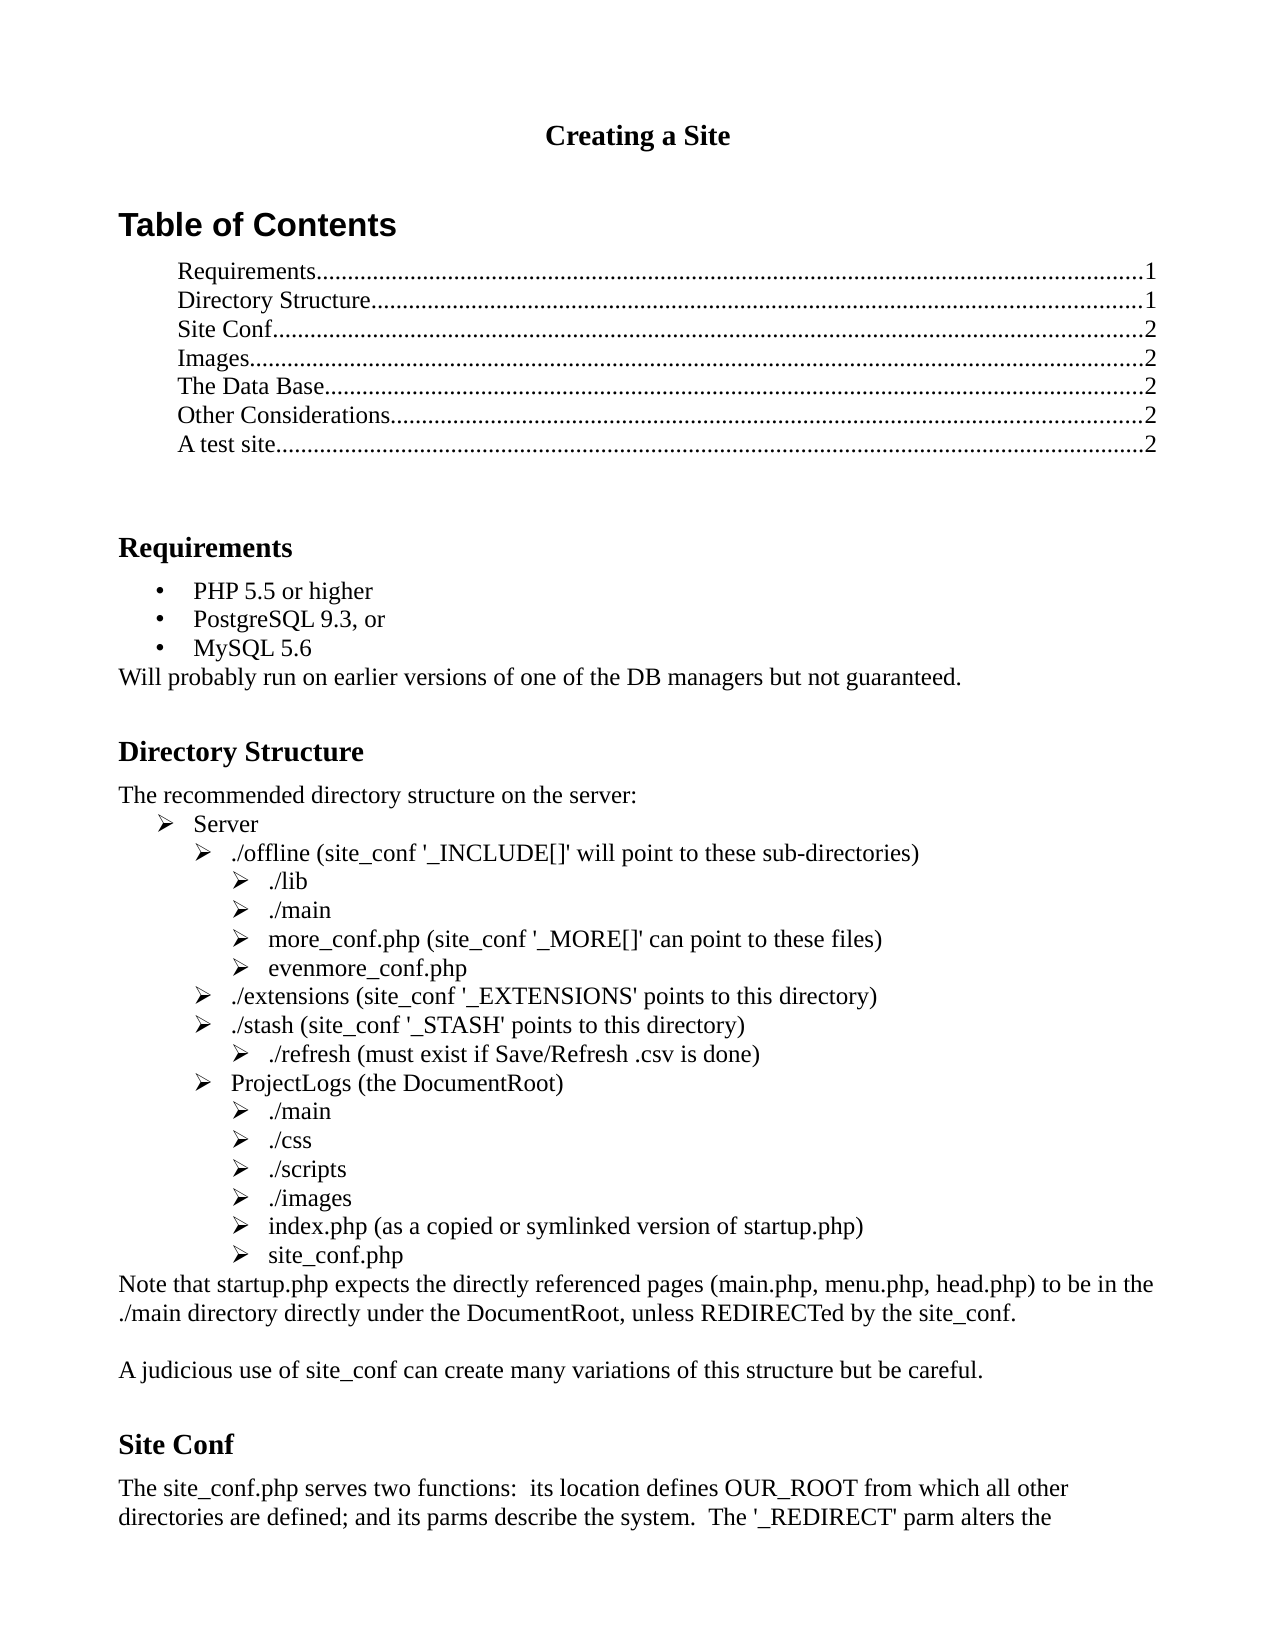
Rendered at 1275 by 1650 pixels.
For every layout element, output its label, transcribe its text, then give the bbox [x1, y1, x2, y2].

text A test site 2 [177, 429, 1157, 458]
text Images 2 [177, 343, 1157, 371]
list PHP 5.5 or higher [156, 576, 1157, 604]
subtitle Requirements [118, 530, 1157, 563]
text The site_conf.php serves two functions: its location defines OUR_ROOT from which all other directories are defined; and its parms describe the system. The '_REDIRECT' parm alters the [118, 1473, 1157, 1531]
text Requirements 1 [177, 256, 1157, 285]
list ./refresh (must exist if Save/Refresh .csv is done) [231, 1039, 1157, 1068]
list index.php (as a copied or symlinked version of startup.php) [231, 1211, 1157, 1240]
subtitle Directory Structure [118, 734, 1157, 768]
list ./css [231, 1125, 1157, 1154]
text Other Considerations 2 [177, 400, 1157, 429]
list ./offline (site_conf '_INCLUDE[]' will point to these sub-directories) [193, 838, 1157, 866]
list ./extensions (site_conf '_EXTENSIONS' points to this directory) [193, 981, 1157, 1010]
list ./lib [231, 866, 1157, 895]
list site_conf.php [231, 1240, 1157, 1269]
text The recommended directory structure on the server: [118, 780, 1157, 809]
text Note that startup.php expects the directly referenced pages (main.php, menu.php, head.php) to be in the ./main directory directly under the DocumentRoot, unless REDIRECTed by the site_conf. [118, 1269, 1157, 1326]
text The Data Base 2 [177, 371, 1157, 400]
text Will probably run on earlier versions of one of the DB managers but not guaranteed. [118, 662, 1157, 691]
list ./scripts [231, 1154, 1157, 1183]
text A judicious use of site_conf can create many variations of this structure but be careful. [118, 1355, 1157, 1384]
list PostgreSQL 9.3, or [156, 604, 1157, 633]
list ProjectLogs (the DocumentRoot) [193, 1068, 1157, 1096]
list ./stash (site_conf '_STASH' points to this directory) [193, 1010, 1157, 1039]
list more_conf.php (site_conf '_MORE[]' can point to these files) [231, 924, 1157, 953]
subtitle Site Conf [118, 1427, 1157, 1461]
list ./images [231, 1183, 1157, 1211]
list ./main [231, 895, 1157, 924]
list evenmore_conf.php [231, 953, 1157, 981]
list Server [156, 809, 1157, 838]
list ./main [231, 1096, 1157, 1125]
text Site Conf 2 [177, 314, 1157, 343]
text Directory Structure 1 [177, 285, 1157, 314]
text Creating a Site [118, 118, 1157, 152]
subtitle Table of Contents [118, 205, 1157, 244]
list MySQL 5.6 [156, 633, 1157, 662]
